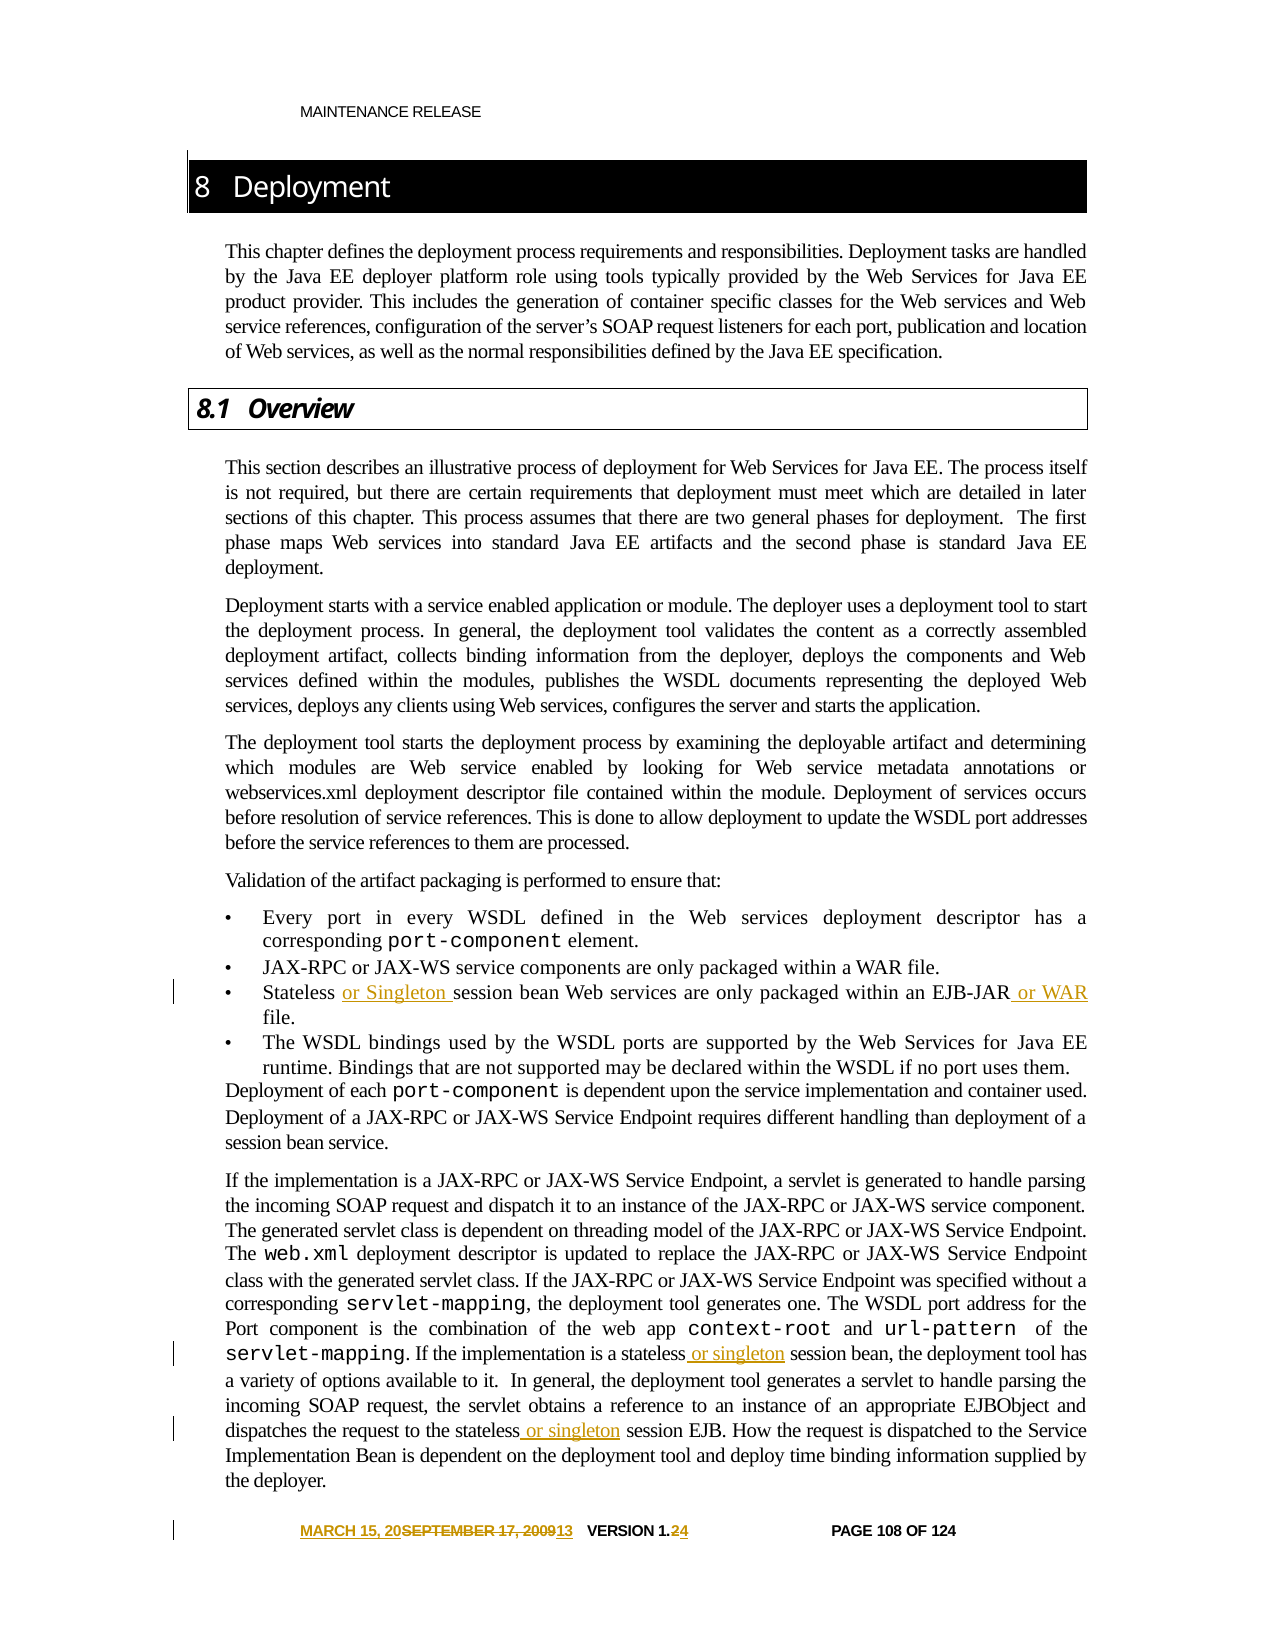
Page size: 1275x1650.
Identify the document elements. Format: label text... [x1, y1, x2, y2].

list The WSDL bindings used by the WSDL ports are supported by the Web Services for Java EE runtime. Bindings that are not supported may be declared within the WSDL if no port uses them. [225, 1029, 1087, 1079]
text This section describes an illustrative process of deployment for Web Services for Java EE. The process itself is not required, but there are certain requirements that deployment must meet which are detailed in later sections of this chapter. This process assumes that there are two general phases for deployment. The first phase maps Web services into standard Java EE artifacts and the second phase is standard Java EE deployment. [225, 454, 1087, 579]
subtitle Overview [189, 389, 1087, 429]
list JAX-RPC or JAX-WS service components are only packaged within a WAR file. [225, 954, 1087, 979]
text The deployment tool starts the deployment process by examining the deployable artifact and determining which modules are Web service enabled by looking for Web service metadata annotations or webservices.xml deployment descriptor file contained within the module. Deployment of services occurs before resolution of service references. This is done to allow deployment to update the WSDL port addresses before the service references to them are processed. [225, 729, 1087, 854]
text Deployment starts with a service enabled application or module. The deployer uses a deployment tool to start the deployment process. In general, the deployment tool validates the content as a correctly assembled deployment artifact, collects binding information from the deployer, deploys the components and Web services defined within the modules, publishes the WSDL documents representing the deployed Web services, deploys any clients using Web services, configures the server and starts the application. [225, 591, 1087, 716]
text This chapter defines the deployment process requirements and responsibilities. Deployment tasks are handled by the Java EE deployer platform role using tools typically provided by the Web Services for Java EE product provider. This includes the generation of container specific classes for the Web services and Web service references, configuration of the server’s SOAP request listeners for each port, publication and location of Web services, as well as the normal responsibilities defined by the Java EE specification. [225, 238, 1087, 363]
list Every port in every WSDL defined in the Web services deployment descriptor has a corresponding port-component element. [225, 904, 1087, 954]
text Validation of the artifact packaging is performed to ensure that: [225, 866, 1087, 891]
text Deployment of each port-component is dependent upon the service implementation and container used. Deployment of a JAX-RPC or JAX-WS Service Endpoint requires different handling than deployment of a session bean service. [225, 1079, 1087, 1154]
subtitle Deployment [189, 160, 1087, 213]
list Stateless or Singleton session bean Web services are only packaged within an EJB-JAR or WAR file. [225, 979, 1087, 1029]
text If the implementation is a JAX-RPC or JAX-WS Service Endpoint, a servlet is generated to handle parsing the incoming SOAP request and dispatch it to an instance of the JAX-RPC or JAX-WS service component. The generated servlet class is dependent on threading model of the JAX-RPC or JAX-WS Service Endpoint. The web.xml deployment descriptor is updated to replace the JAX-RPC or JAX-WS Service Endpoint class with the generated servlet class. If the JAX-RPC or JAX-WS Service Endpoint was specified without a corresponding servlet-mapping, the deployment tool generates one. The WSDL port address for the Port component is the combination of the web app context-root and url-pattern of the servlet-mapping. If the implementation is a stateless or singleton session bean, the deployment tool has a variety of options available to it. In general, the deployment tool generates a servlet to handle parsing the incoming SOAP request, the servlet obtains a reference to an instance of an appropriate EJBObject and dispatches the request to the stateless or singleton session EJB. How the request is dispatched to the Service Implementation Bean is dependent on the deployment tool and deploy time binding information supplied by the deployer. [225, 1166, 1087, 1491]
